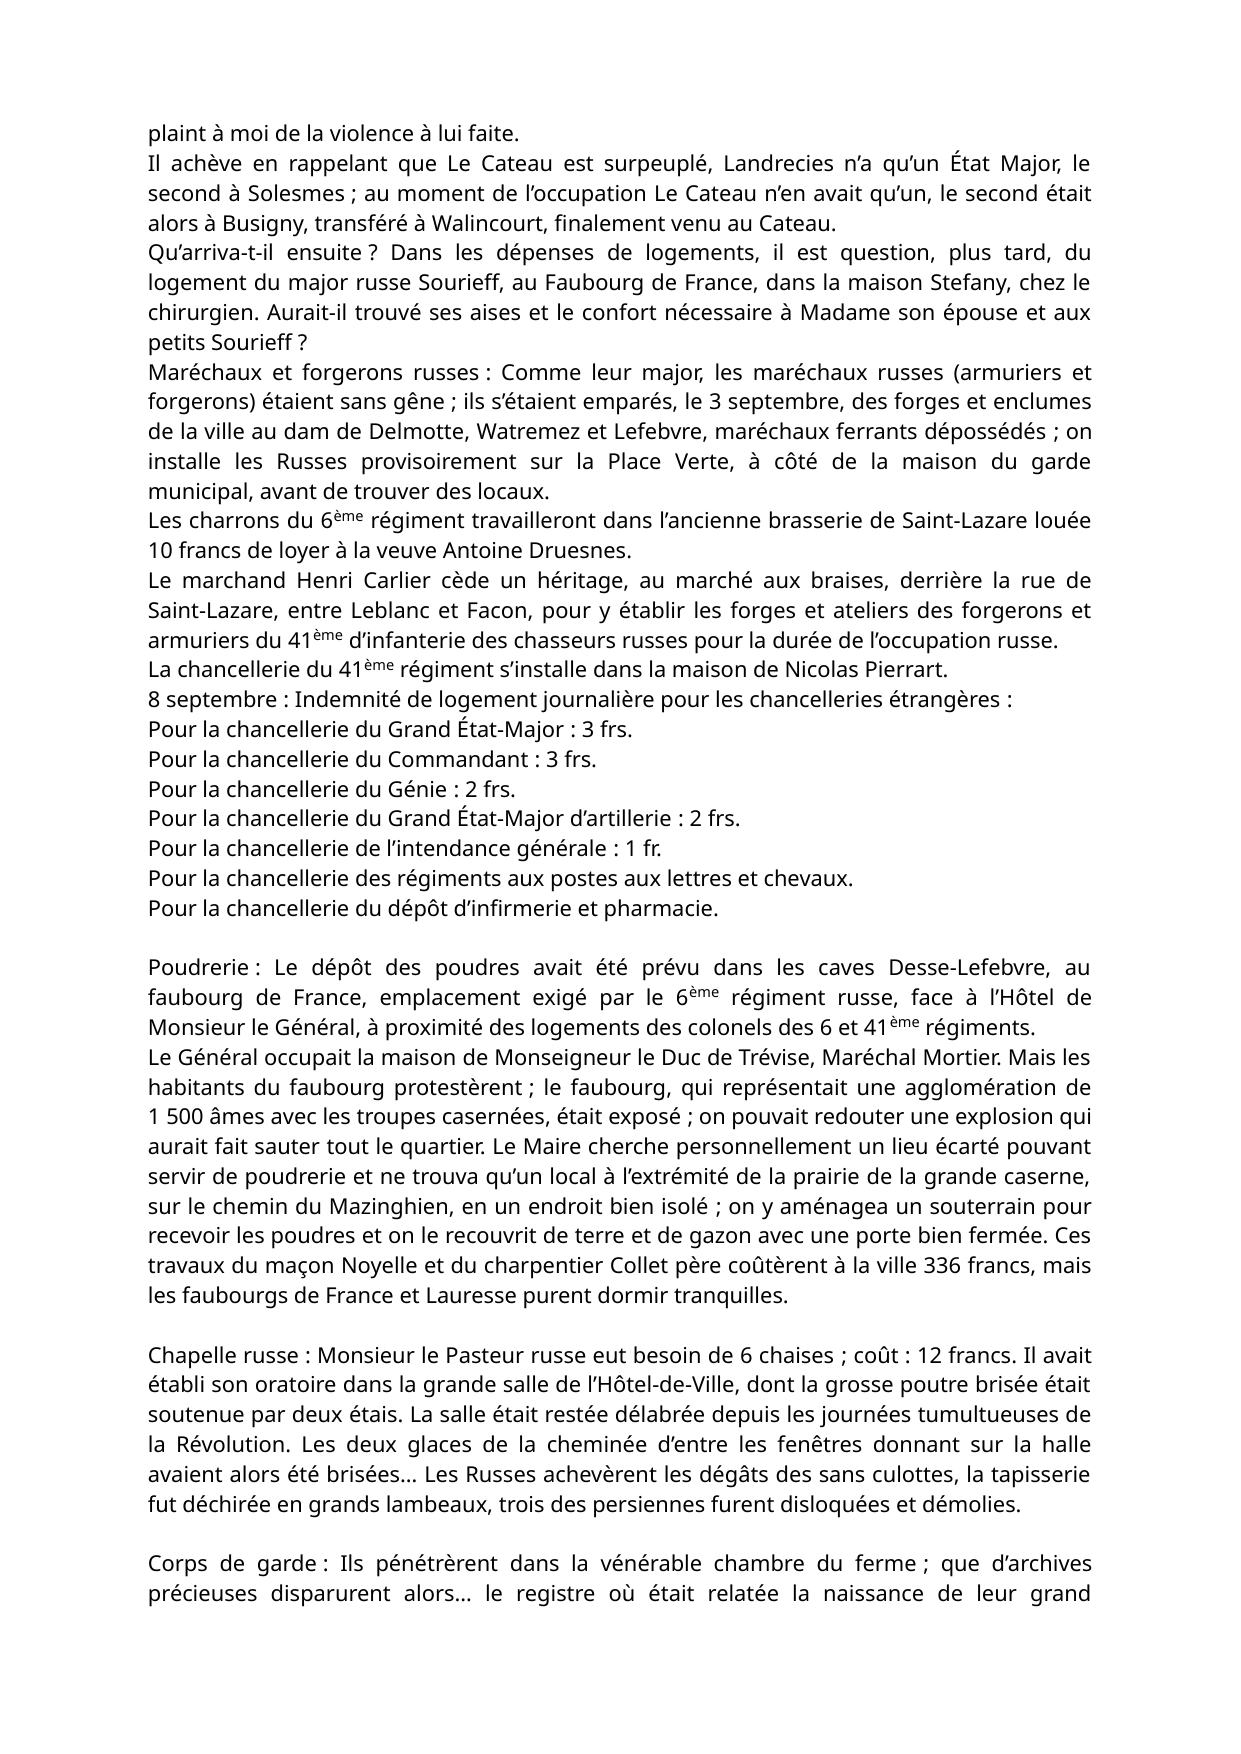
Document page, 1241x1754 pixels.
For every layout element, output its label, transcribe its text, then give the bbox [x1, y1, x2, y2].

text Pour la chancellerie du Génie : 2 frs. [148, 773, 1092, 803]
text Corps de garde : Ils pénétrèrent dans la vénérable chambre du ferme ; que d’archives précieuses disparurent alors… le registre où était relatée la naissance de leur grand [148, 1548, 1092, 1608]
text Qu’arriva-t-il ensuite ? Dans les dépenses de logements, il est question, plus tard, du logement du major russe Sourieff, au Faubourg de France, dans la maison Stefany, chez le chirurgien. Aurait-il trouvé ses aises et le confort nécessaire à Madame son épouse et aux petits Sourieff ? [148, 237, 1092, 356]
text Maréchaux et forgerons russes : Comme leur major, les maréchaux russes (armuriers et forgerons) étaient sans gêne ; ils s’étaient emparés, le 3 septembre, des forges et enclumes de la ville au dam de Delmotte, Watremez et Lefebvre, maréchaux ferrants dépossédés ; on installe les Russes provisoirement sur la Place Verte, à côté de la maison du garde municipal, avant de trouver des locaux. [148, 356, 1092, 505]
text Le Général occupait la maison de Monseigneur le Duc de Trévise, Maréchal Mortier. Mais les habitants du faubourg protestèrent ; le faubourg, qui représentait une agglomération de 1 500 âmes avec les troupes casernées, était exposé ; on pouvait redouter une explosion qui aurait fait sauter tout le quartier. Le Maire cherche personnellement un lieu écarté pouvant servir de poudrerie et ne trouva qu’un local à l’extrémité de la prairie de la grande caserne, sur le chemin du Mazinghien, en un endroit bien isolé ; on y aménagea un souterrain pour recevoir les poudres et on le recouvrit de terre et de gazon avec une porte bien fermée. Ces travaux du maçon Noyelle et du charpentier Collet père coûtèrent à la ville 336 francs, mais les faubourgs de France et Lauresse purent dormir tranquilles. [148, 1042, 1092, 1310]
text Les charrons du 6ème régiment travailleront dans l’ancienne brasserie de Saint-Lazare louée 10 francs de loyer à la veuve Antoine Druesnes. [148, 505, 1092, 565]
text Il achève en rappelant que Le Cateau est surpeuplé, Landrecies n’a qu’un État Major, le second à Solesmes ; au moment de l’occupation Le Cateau n’en avait qu’un, le second était alors à Busigny, transféré à Walincourt, finalement venu au Cateau. [148, 148, 1092, 237]
text Pour la chancellerie du dépôt d’infirmerie et pharmacie. [148, 893, 1092, 922]
text Pour la chancellerie du Grand État-Major d’artillerie : 2 frs. [148, 803, 1092, 833]
text plaint à moi de la violence à lui faite. [148, 118, 1092, 148]
text 8 septembre : Indemnité de logement journalière pour les chancelleries étrangères : [148, 684, 1092, 714]
text Le marchand Henri Carlier cède un héritage, au marché aux braises, derrière la rue de Saint-Lazare, entre Leblanc et Facon, pour y établir les forges et ateliers des forgerons et armuriers du 41ème d’infanterie des chasseurs russes pour la durée de l’occupation russe. [148, 565, 1092, 654]
text Chapelle russe : Monsieur le Pasteur russe eut besoin de 6 chaises ; coût : 12 francs. Il avait établi son oratoire dans la grande salle de l’Hôtel-de-Ville, dont la grosse poutre brisée était soutenue par deux étais. La salle était restée délabrée depuis les journées tumultueuses de la Révolution. Les deux glaces de la cheminée d’entre les fenêtres donnant sur la halle avaient alors été brisées… Les Russes achevèrent les dégâts des sans culottes, la tapisserie fut déchirée en grands lambeaux, trois des persiennes furent disloquées et démolies. [148, 1339, 1092, 1518]
text La chancellerie du 41ème régiment s’installe dans la maison de Nicolas Pierrart. [148, 654, 1092, 684]
text Pour la chancellerie du Grand État-Major : 3 frs. [148, 714, 1092, 744]
text Pour la chancellerie de l’intendance générale : 1 fr. [148, 833, 1092, 863]
text Pour la chancellerie des régiments aux postes aux lettres et chevaux. [148, 863, 1092, 893]
text Poudrerie : Le dépôt des poudres avait été prévu dans les caves Desse-Lefebvre, au faubourg de France, emplacement exigé par le 6ème régiment russe, face à l’Hôtel de Monsieur le Général, à proximité des logements des colonels des 6 et 41ème régiments. [148, 952, 1092, 1042]
text Pour la chancellerie du Commandant : 3 frs. [148, 744, 1092, 773]
